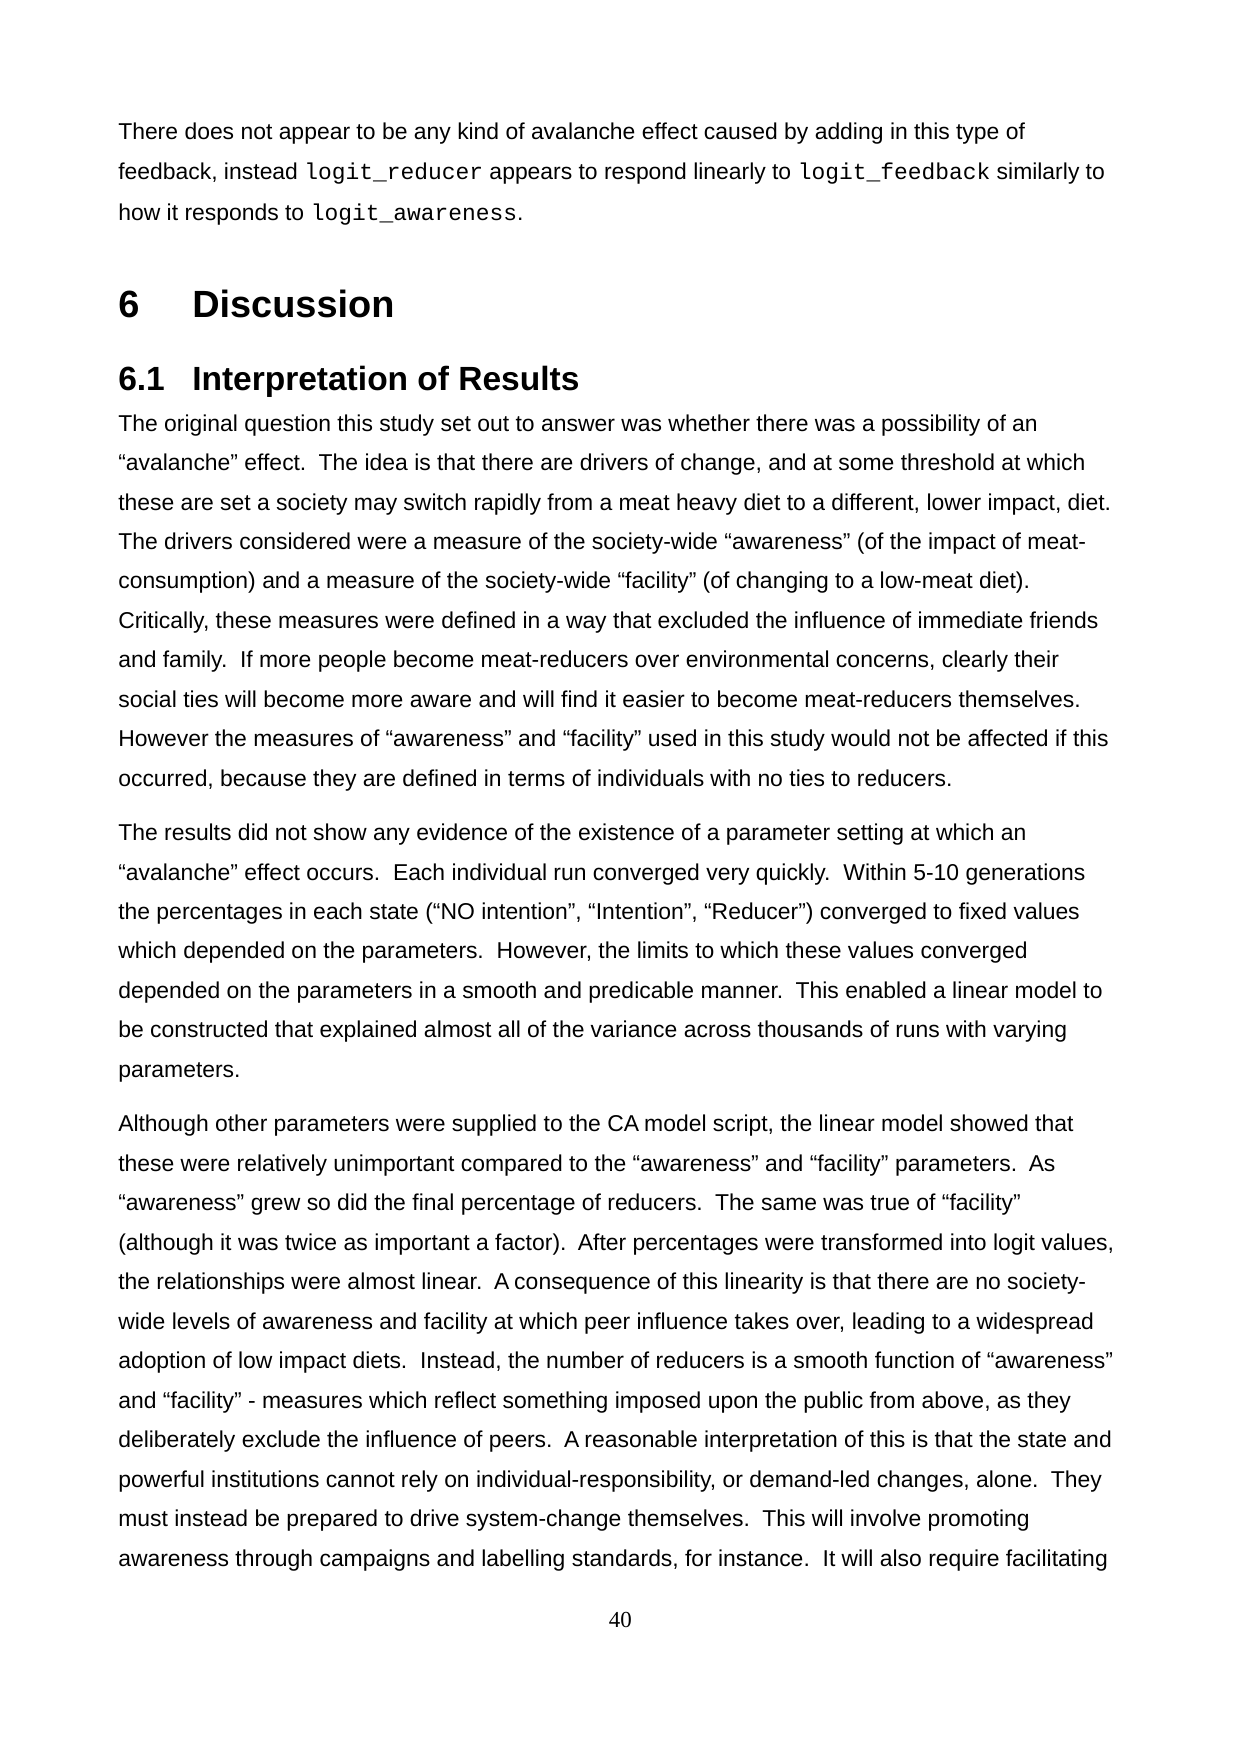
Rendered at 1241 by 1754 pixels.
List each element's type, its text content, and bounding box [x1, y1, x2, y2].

subtitle Interpretation of Results [118, 358, 1122, 397]
text There does not appear to be any kind of avalanche effect caused by adding in this type of feedback, instead logit_reducer appears to respond linearly to logit_feedback similarly to how it responds to logit_awareness. [118, 118, 1122, 227]
text Although other parameters were supplied to the CA model script, the linear model showed that these were relatively unimportant compared to the “awareness” and “facility” parameters. As “awareness” grew so did the final percentage of reducers. The same was true of “facility” (although it was twice as important a factor). After percentages were transformed into logit values, the relationships were almost linear. A consequence of this linearity is that there are no society-wide levels of awareness and facility at which peer influence takes over, leading to a widespread adoption of low impact diets. Instead, the number of reducers is a smooth function of “awareness” and “facility” - measures which reflect something imposed upon the public from above, as they deliberately exclude the influence of peers. A reasonable interpretation of this is that the state and powerful institutions cannot rely on individual-responsibility, or demand-led changes, alone. They must instead be prepared to drive system-change themselves. This will involve promoting awareness through campaigns and labelling standards, for instance. It will also require facilitating [118, 1110, 1122, 1571]
subtitle Discussion [118, 281, 1122, 325]
text The results did not show any evidence of the existence of a parameter setting at which an “avalanche” effect occurs. Each individual run converged very quickly. Within 5-10 generations the percentages in each state (“NO intention”, “Intention”, “Reducer”) converged to fixed values which depended on the parameters. However, the limits to which these values converged depended on the parameters in a smooth and predicable manner. This enabled a linear model to be constructed that explained almost all of the variance across thousands of runs with varying parameters. [118, 819, 1122, 1082]
text The original question this study set out to answer was whether there was a possibility of an “avalanche” effect. The idea is that there are drivers of change, and at some threshold at which these are set a society may switch rapidly from a meat heavy diet to a different, lower impact, diet. The drivers considered were a measure of the society-wide “awareness” (of the impact of meat-consumption) and a measure of the society-wide “facility” (of changing to a low-meat diet). Critically, these measures were defined in a way that excluded the influence of immediate friends and family. If more people become meat-reducers over environmental concerns, clearly their social ties will become more aware and will find it easier to become meat-reducers themselves. However the measures of “awareness” and “facility” used in this study would not be affected if this occurred, because they are defined in terms of individuals with no ties to reducers. [118, 409, 1122, 791]
